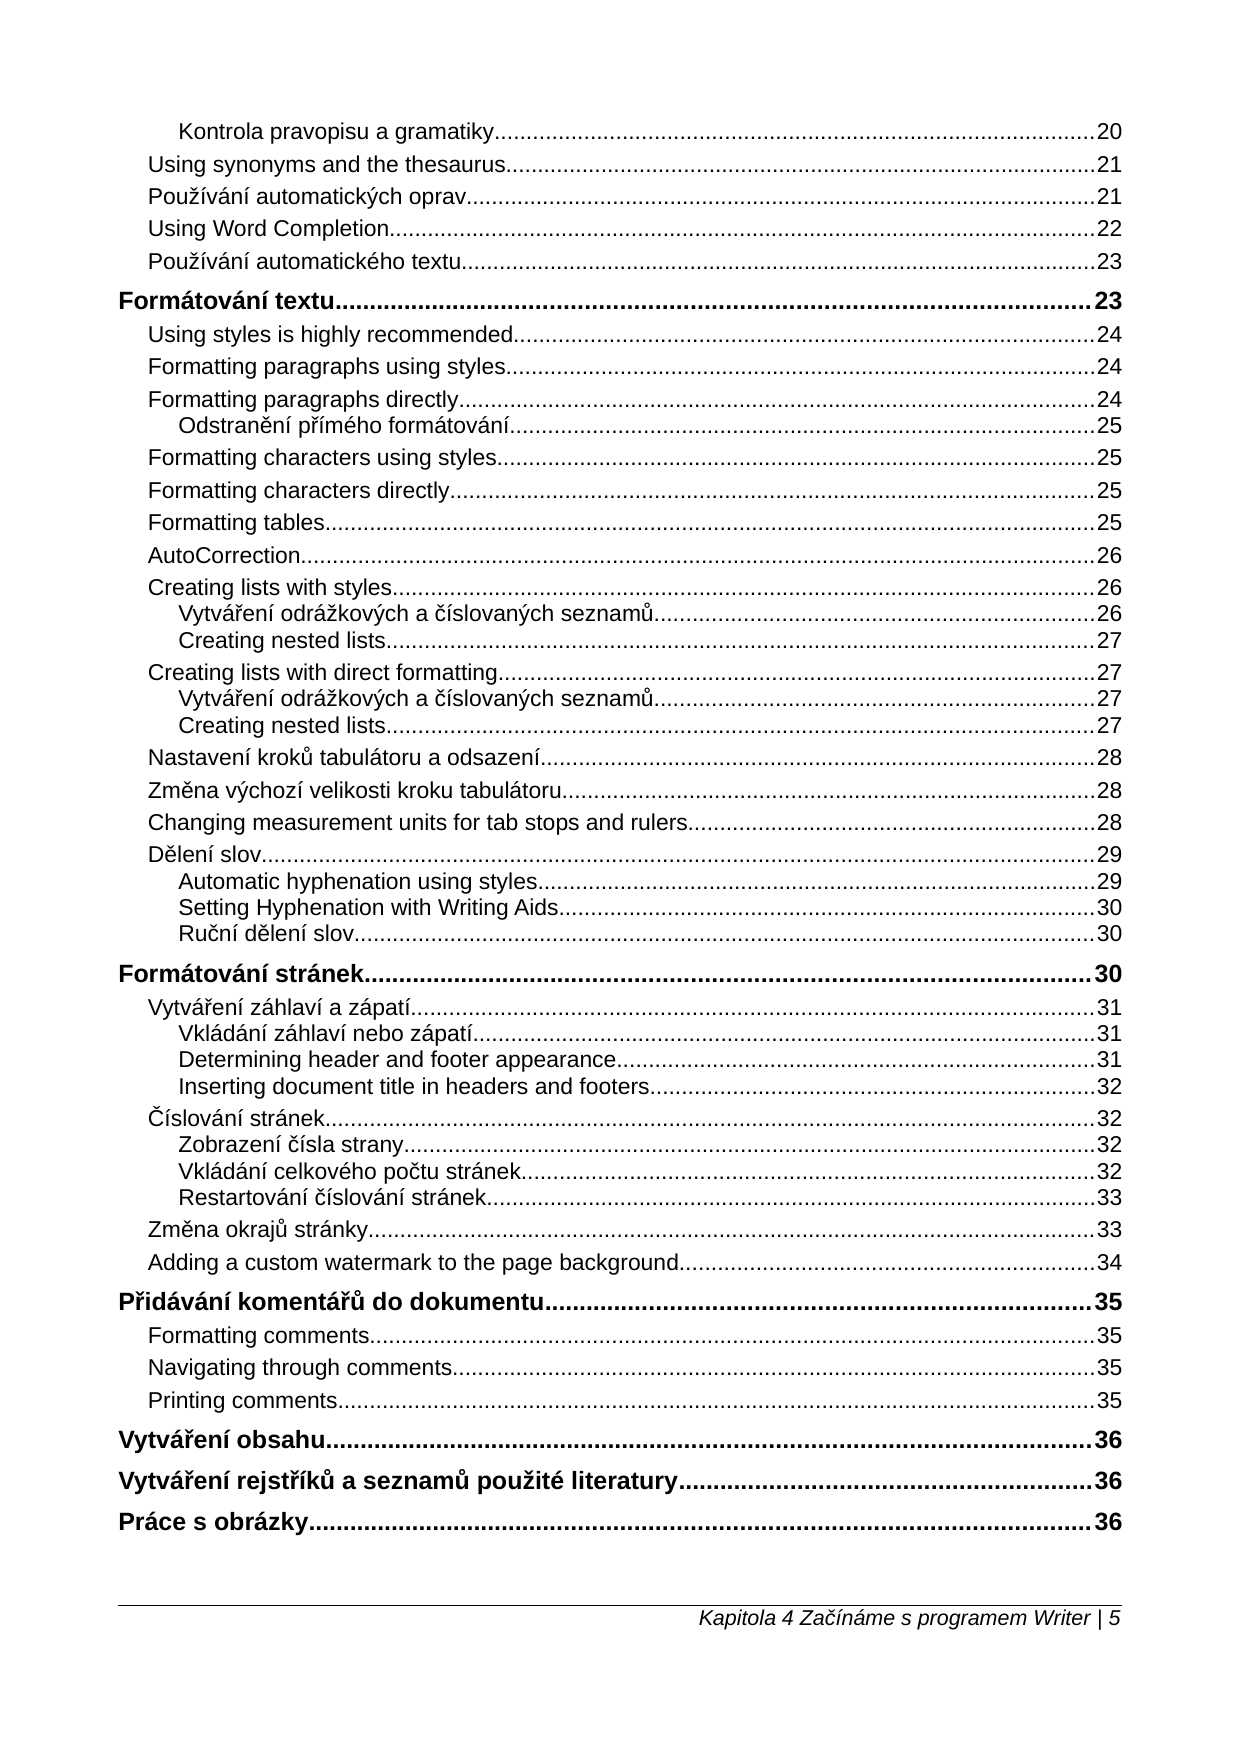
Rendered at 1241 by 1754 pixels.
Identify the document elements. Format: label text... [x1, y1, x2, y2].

text Creating nested lists 27 [178, 627, 1122, 653]
text Číslování stránek 32 [148, 1105, 1122, 1131]
text Navigating through comments 35 [148, 1354, 1122, 1381]
text Using Word Completion 22 [148, 215, 1122, 242]
text Používání automatického textu 23 [148, 248, 1122, 274]
text Printing comments 35 [148, 1387, 1122, 1413]
text Formátování stránek 30 [118, 959, 1122, 987]
text Vytváření obsahu 36 [118, 1425, 1122, 1454]
text AutoCorrection 26 [148, 542, 1122, 568]
text Formatting characters using styles 25 [148, 444, 1122, 471]
text Změna výchozí velikosti kroku tabulátoru 28 [148, 777, 1122, 803]
text Odstranění přímého formátování 25 [178, 412, 1122, 438]
text Dělení slov 29 [148, 841, 1122, 868]
text Vytváření rejstříků a seznamů použité literatury 36 [118, 1466, 1122, 1494]
text Formatting characters directly 25 [148, 477, 1122, 503]
text Determining header and footer appearance 31 [178, 1046, 1122, 1073]
text Vytváření odrážkových a číslovaných seznamů. 27 [178, 685, 1122, 712]
text Vytváření záhlaví a zápatí 31 [148, 993, 1122, 1020]
text Formatting paragraphs directly 24 [148, 386, 1122, 412]
text Vkládání záhlaví nebo zápatí 31 [178, 1020, 1122, 1046]
text Změna okrajů stránky 33 [148, 1216, 1122, 1243]
text Zobrazení čísla strany 32 [178, 1131, 1122, 1158]
text Formatting comments 35 [148, 1322, 1122, 1348]
text Restartování číslování stránek 33 [178, 1184, 1122, 1210]
text Formatting tables 25 [148, 509, 1122, 536]
text Kontrola pravopisu a gramatiky 20 [178, 118, 1122, 144]
text Inserting document title in headers and footers 32 [178, 1073, 1122, 1099]
text Adding a custom watermark to the page background 34 [148, 1249, 1122, 1275]
text Creating nested lists 27 [178, 712, 1122, 738]
text Ruční dělení slov 30 [178, 920, 1122, 947]
text Automatic hyphenation using styles 29 [178, 868, 1122, 894]
text Creating lists with direct formatting 27 [148, 659, 1122, 685]
text Creating lists with styles 26 [148, 574, 1122, 600]
text Formatting paragraphs using styles 24 [148, 353, 1122, 379]
text Setting Hyphenation with Writing Aids 30 [178, 894, 1122, 920]
text Práce s obrázky 36 [118, 1507, 1122, 1535]
text Using styles is highly recommended 24 [148, 321, 1122, 347]
text Formátování textu 23 [118, 286, 1122, 315]
text Vkládání celkového počtu stránek 32 [178, 1158, 1122, 1184]
text Používání automatických oprav 21 [148, 183, 1122, 209]
text Přidávání komentářů do dokumentu 35 [118, 1287, 1122, 1316]
text Using synonyms and the thesaurus 21 [148, 151, 1122, 177]
text Vytváření odrážkových a číslovaných seznamů. 26 [178, 600, 1122, 627]
text Nastavení kroků tabulátoru a odsazení 28 [148, 744, 1122, 771]
text Changing measurement units for tab stops and rulers 28 [148, 809, 1122, 835]
